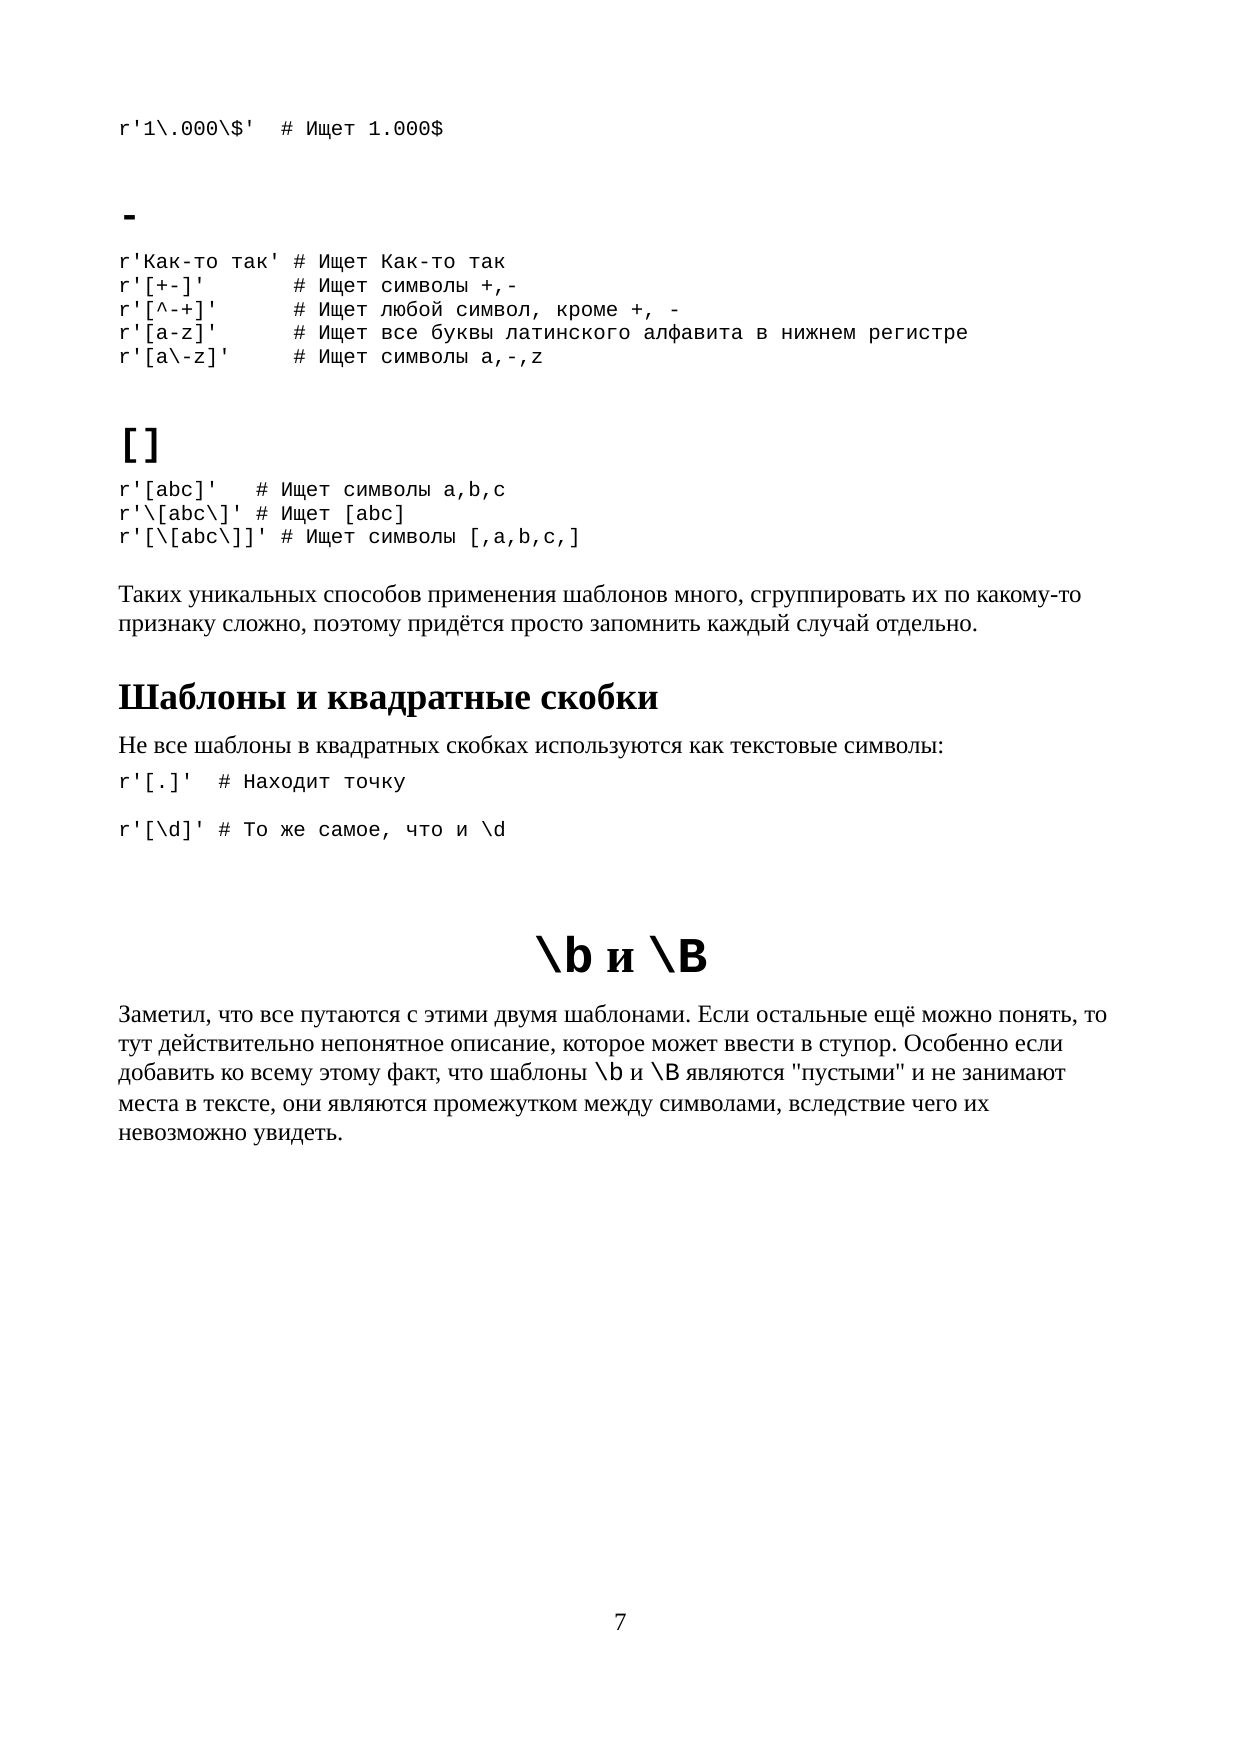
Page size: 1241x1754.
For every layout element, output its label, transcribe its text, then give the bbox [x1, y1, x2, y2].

text r'[\d]' # То же самое, что и \d [118, 818, 1122, 842]
subtitle - [118, 196, 1122, 239]
text r'[abc]' # Ищет символы a,b,c [118, 479, 1122, 503]
subtitle [] [118, 424, 1122, 466]
text Заметил, что все путаются с этими двумя шаблонами. Если остальные ещё можно понять, то тут действительно непонятное описание, которое может ввести в ступор. Особенно если добавить ко всему этому факт, что шаблоны \b и \B являются "пустыми" и не занимают места в тексте, они являются промежутком между символами, вследствие чего их невозможно увидеть. [118, 999, 1122, 1145]
text r'[a\-z]' # Ищет символы a,-,z [118, 346, 1122, 369]
text r'[+-]' # Ищет символы +,- [118, 275, 1122, 298]
text Таких уникальных способов применения шаблонов много, сгруппировать их по какому-то признаку сложно, поэтому придётся просто запомнить каждый случай отдельно. [118, 579, 1122, 637]
text r'[^-+]' # Ищет любой символ, кроме +, - [118, 298, 1122, 322]
text Не все шаблоны в квадратных скобках используются как текстовые символы: [118, 730, 1122, 759]
text r'1\.000\$' # Ищет 1.000$ [118, 118, 1122, 142]
text r'\[abc\]' # Ищет [abc] [118, 503, 1122, 526]
subtitle \b и \B [118, 925, 1122, 987]
subtitle Шаблоны и квадратные скобки [118, 674, 1122, 717]
text r'[.]' # Находит точку [118, 771, 1122, 795]
text r'[\[abc\]]' # Ищет символы [,a,b,c,] [118, 526, 1122, 550]
text r'[a-z]' # Ищет все буквы латинского алфавита в нижнем регистре [118, 322, 1122, 346]
text r'Как-то так' # Ищет Как-то так [118, 251, 1122, 275]
